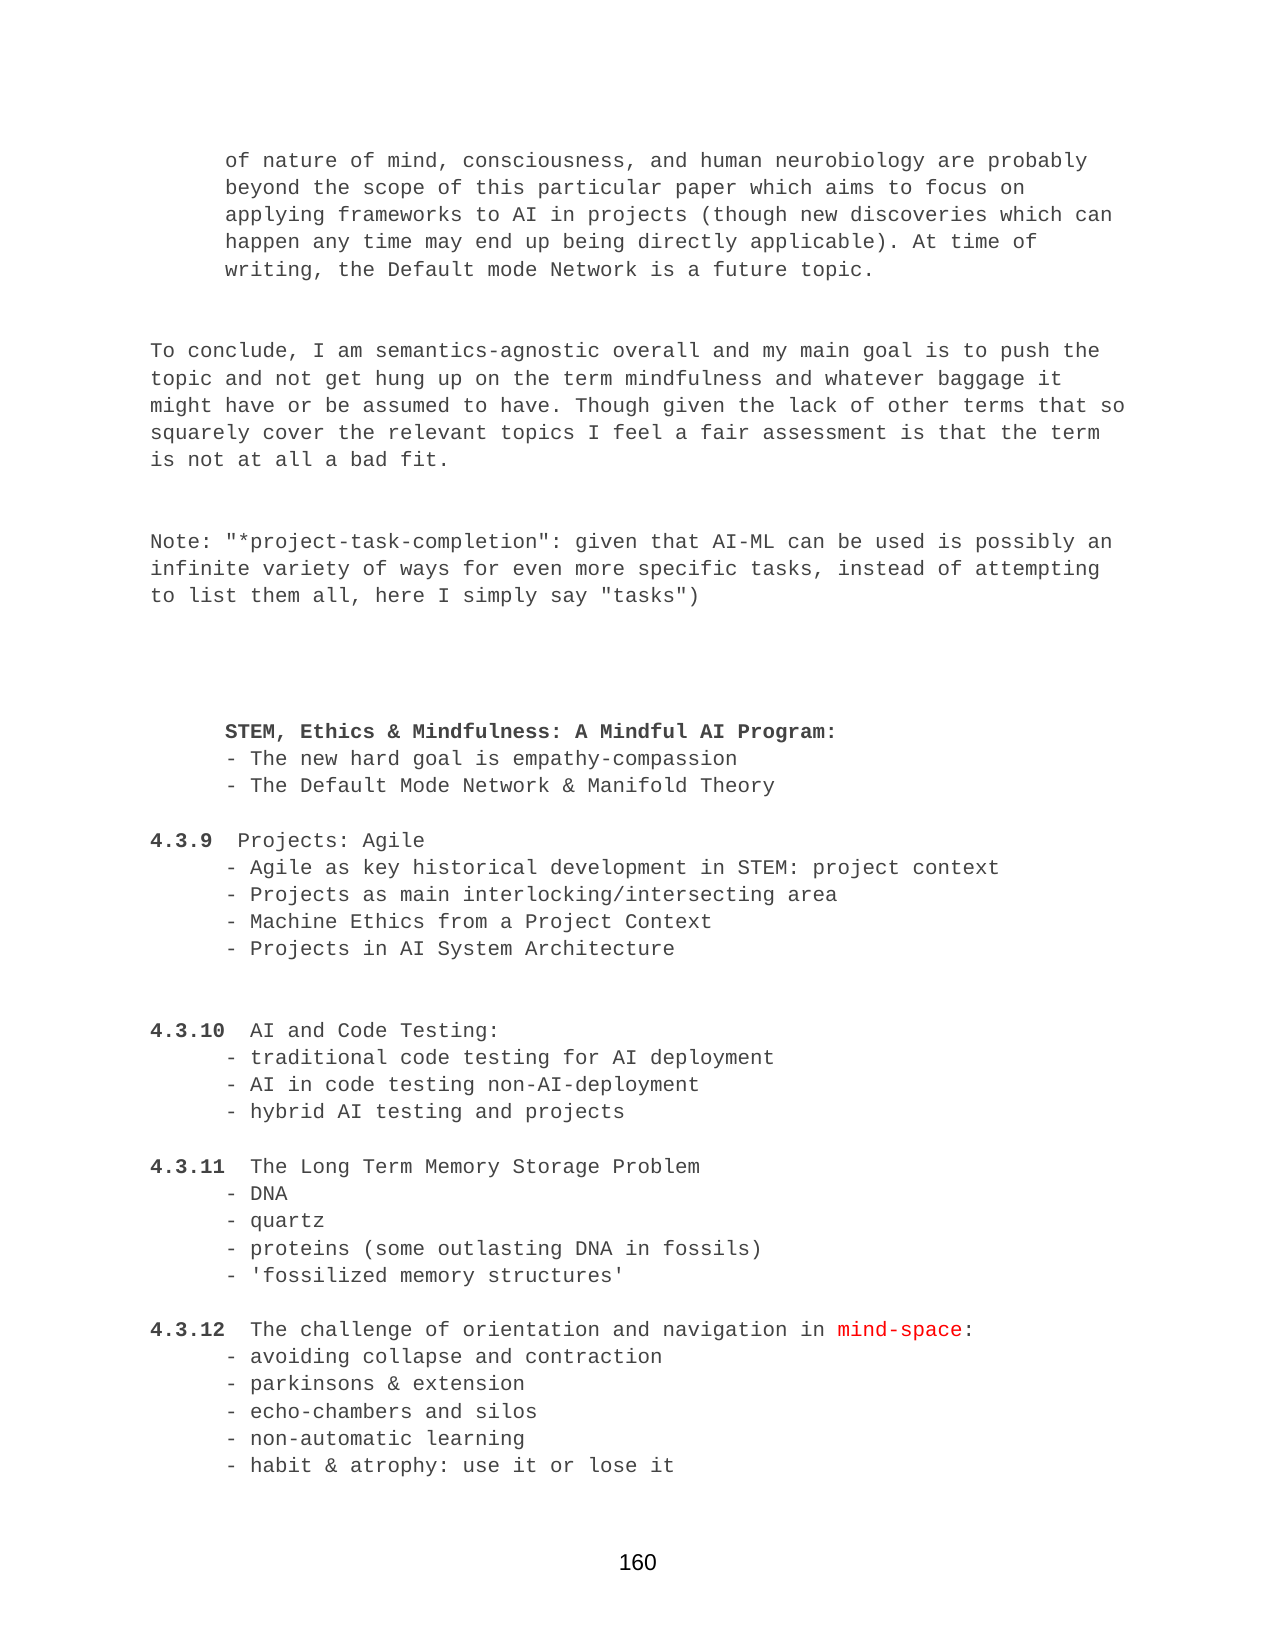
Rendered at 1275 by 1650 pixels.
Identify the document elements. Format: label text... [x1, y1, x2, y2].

text - DNA [150, 1183, 1125, 1207]
text - non-automatic learning [150, 1428, 1125, 1451]
text - traditional code testing for AI deployment [150, 1047, 1125, 1071]
text - Projects in AI System Architecture [150, 938, 1125, 962]
text Note: "*project-task-completion": given that AI-ML can be used is possibly an infinite variety of ways for even more specific tasks, instead of attempting to list them all, here I simply say "tasks") [150, 531, 1125, 609]
text - The Default Mode Network & Manifold Theory [150, 775, 1125, 799]
text - parkinsons & extension [150, 1373, 1125, 1397]
text 4.3.10 AI and Code Testing: [150, 1020, 1125, 1044]
text - The new hard goal is empathy-compassion [150, 748, 1125, 772]
text 4.3.11 The Long Term Memory Storage Problem [150, 1156, 1125, 1179]
text - Machine Ethics from a Project Context [150, 911, 1125, 935]
text - AI in code testing non-AI-deployment [150, 1074, 1125, 1098]
text - Agile as key historical development in STEM: project context [150, 857, 1125, 881]
text - Projects as main interlocking/intersecting area [150, 884, 1125, 908]
text - avoiding collapse and contraction [150, 1346, 1125, 1370]
text - quartz [150, 1210, 1125, 1234]
text To conclude, I am semantics-agnostic overall and my main goal is to push the topic and not get hung up on the term mindfulness and whatever baggage it might have or be assumed to have. Though given the lack of other terms that so squarely cover the relevant topics I feel a fair assessment is that the term is not at all a bad fit. [150, 340, 1125, 473]
text 4.3.9 Projects: Agile [150, 830, 1125, 853]
text STEM, Ethics & Mindfulness: A Mindful AI Program: [150, 721, 1125, 744]
text - echo-chambers and silos [150, 1401, 1125, 1424]
text of nature of mind, consciousness, and human neurobiology are probably beyond the scope of this particular paper which aims to focus on applying frameworks to AI in projects (though new discoveries which can happen any time may end up being directly applicable). At time of writing, the Default mode Network is a future topic. [225, 150, 1125, 282]
text - habit & atrophy: use it or lose it [150, 1455, 1125, 1479]
text - hybrid AI testing and projects [150, 1102, 1125, 1125]
text 4.3.12 The challenge of orientation and navigation in mind-space: [150, 1319, 1125, 1343]
text - proteins (some outlasting DNA in fossils) [150, 1237, 1125, 1261]
text - 'fossilized memory structures' [150, 1265, 1125, 1288]
